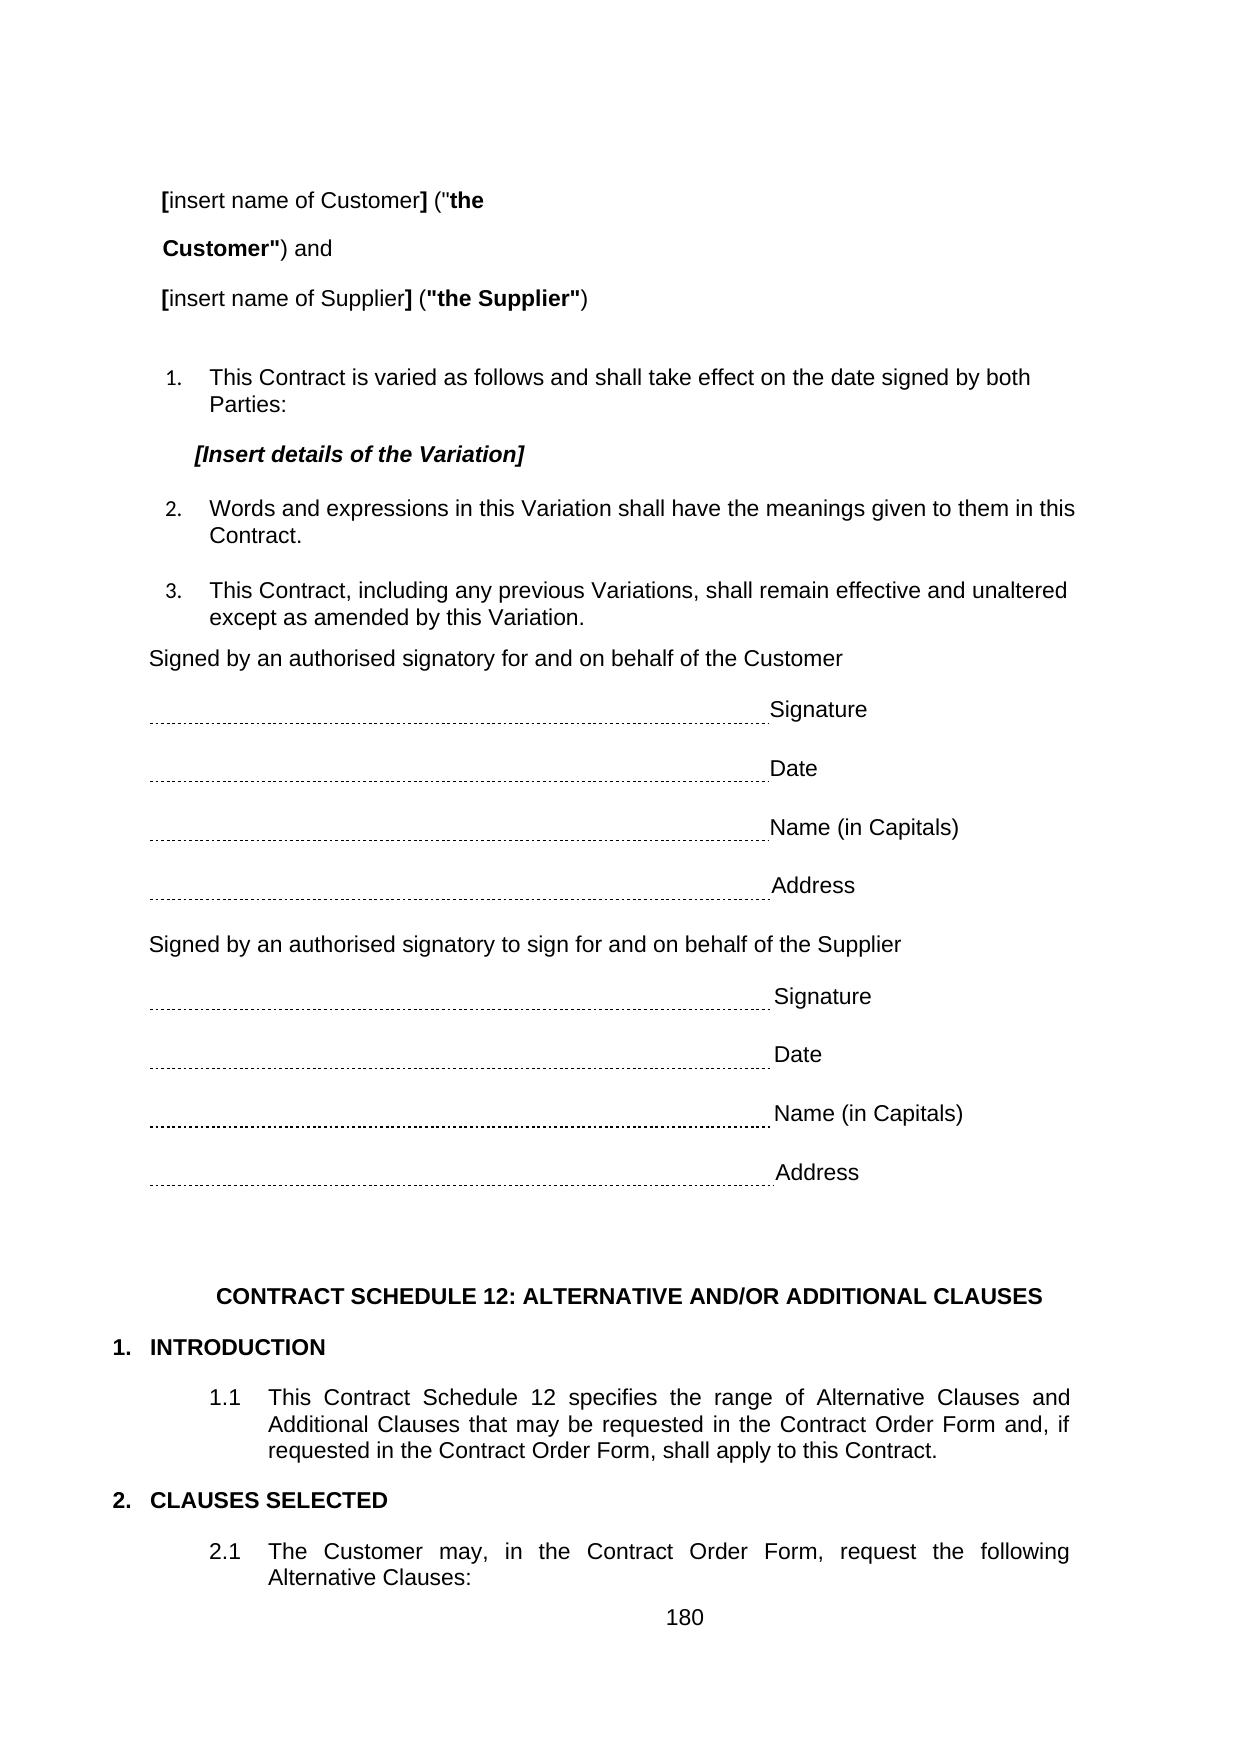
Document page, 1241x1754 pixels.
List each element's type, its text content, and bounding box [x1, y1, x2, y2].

text Signature [150, 983, 1090, 1009]
text Name (in Capitals) [150, 1100, 1090, 1127]
text 0. [148, 1218, 1090, 1244]
text Date [150, 1041, 1090, 1068]
text Address [150, 1159, 1090, 1185]
list CLAUSES SELECTED [112, 1487, 1071, 1513]
text [insert name of Supplier] ("the Supplier") [161, 284, 1090, 311]
list Words and expressions in this Variation shall have the meanings given to them in this Contract. [165, 494, 1090, 549]
list This Contract Schedule 12 specifies the range of Alternative Clauses and Additional Clauses that may be requested in the Contract Order Form and, if requested in the Contract Order Form, shall apply to this Contract. [209, 1384, 1071, 1463]
text Signed by an authorised signatory for and on behalf of the Customer [148, 645, 1090, 671]
list INTRODUCTION [112, 1333, 1071, 1360]
text [Insert details of the Variation] [194, 441, 1090, 467]
text Signed by an authorised signatory to sign for and on behalf of the Supplier [148, 931, 1090, 958]
text Name (in Capitals) [150, 814, 1090, 840]
text Address [150, 872, 1090, 899]
subtitle CONTRACT SCHEDULE 12: ALTERNATIVE AND/OR ADDITIONAL CLAUSES [176, 1283, 1089, 1309]
text [insert name of Customer] ("the Customer") and [161, 150, 595, 262]
list The Customer may, in the Contract Order Form, request the following Alternative Clauses: [209, 1538, 1071, 1591]
text Signature [150, 696, 1090, 723]
list This Contract is varied as follows and shall take effect on the date signed by both Parties: [165, 363, 1090, 417]
text Date [150, 755, 1090, 781]
list This Contract, including any previous Variations, shall remain effective and unaltered except as amended by this Variation.. [165, 576, 1090, 630]
